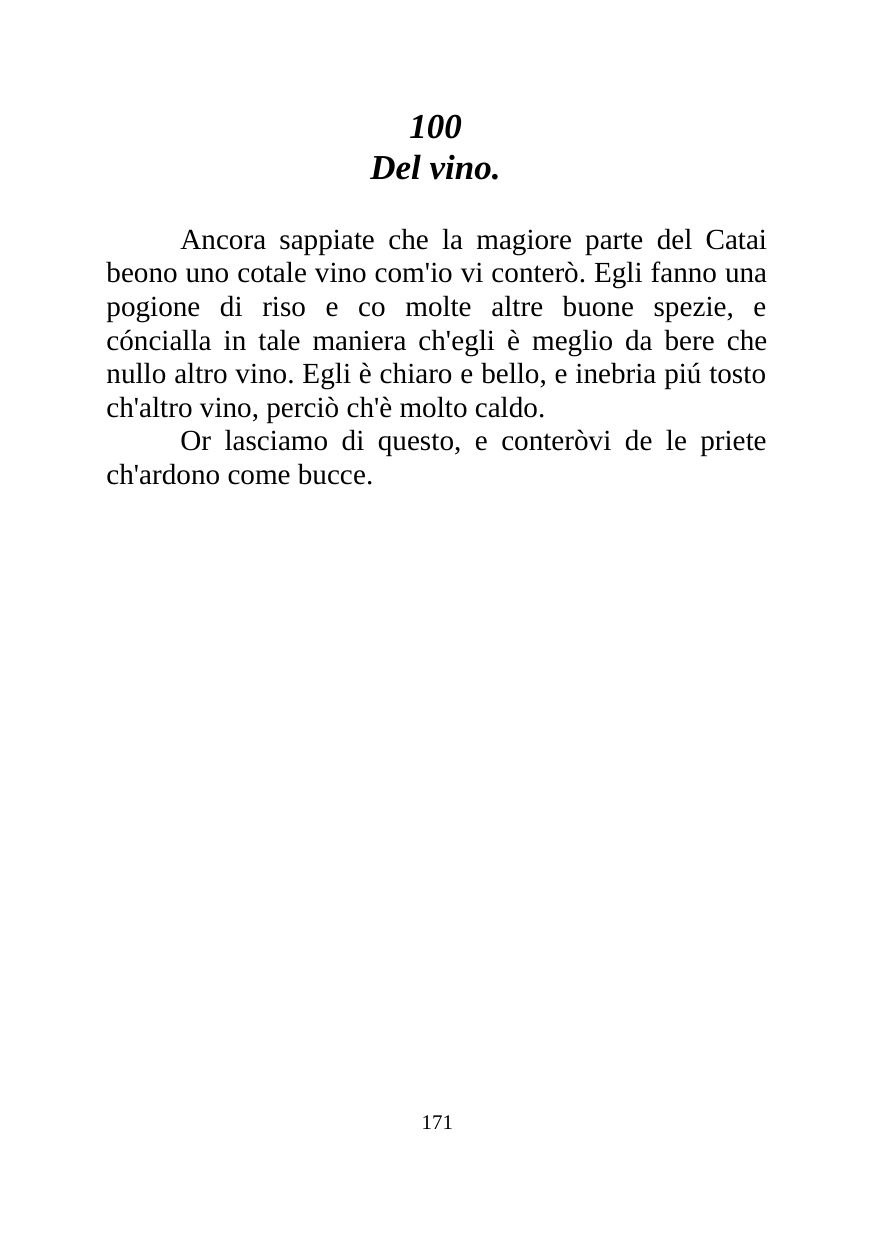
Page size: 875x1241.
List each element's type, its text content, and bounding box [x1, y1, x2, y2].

text Ancora sappiate che la magiore parte del Catai beono uno cotale vino com'io vi conterò. Egli fanno una pogione di riso e co molte altre buone spezie, e cóncialla in tale maniera ch'egli è meglio da bere che nullo altro vino. Egli è chiaro e bello, e inebria piú tosto ch'altro vino, perciò ch'è molto caldo. [106, 222, 768, 423]
text Or lasciamo di questo, e conteròvi de le priete ch'ardono come bucce. [106, 423, 768, 490]
subtitle 100 Del vino. [106, 106, 768, 187]
